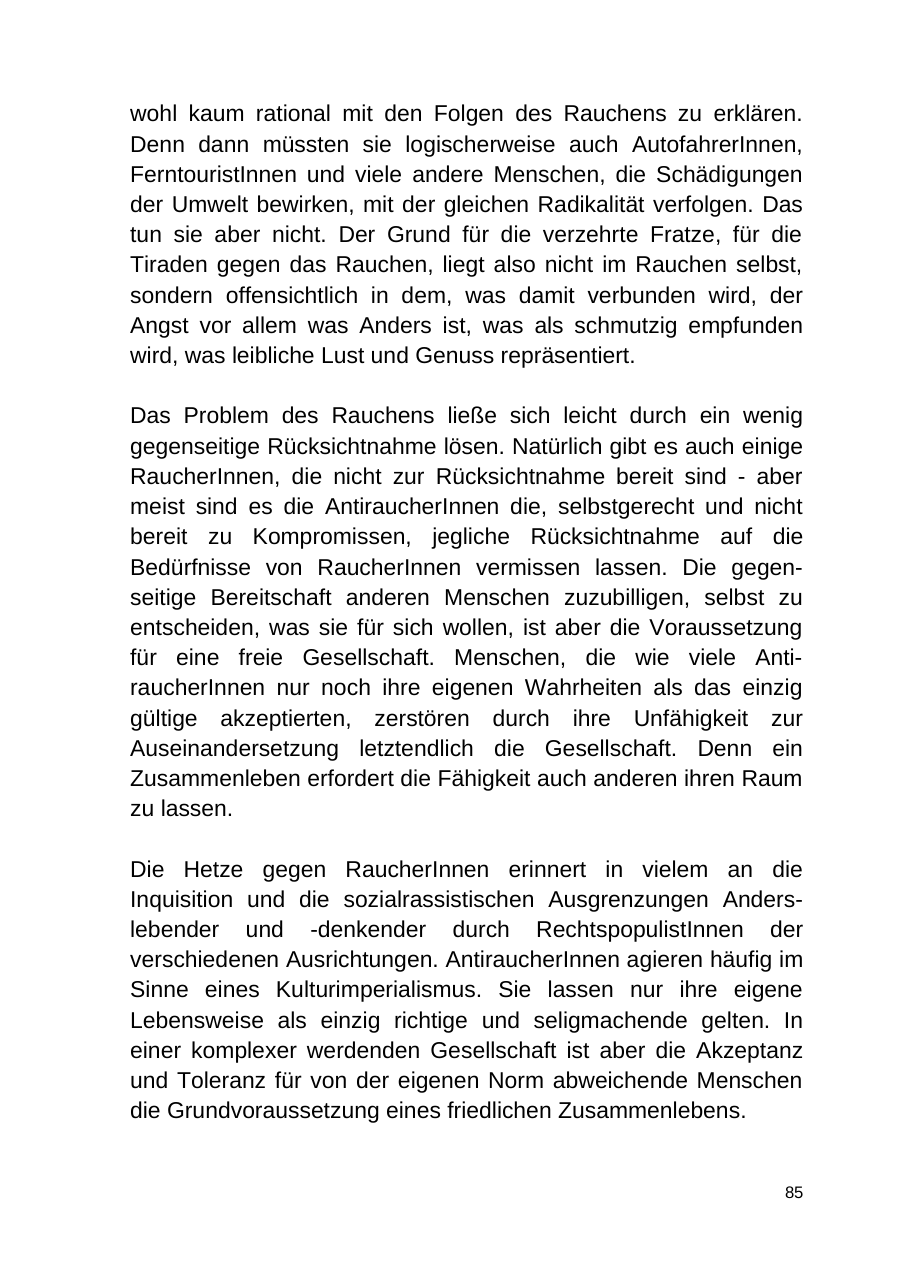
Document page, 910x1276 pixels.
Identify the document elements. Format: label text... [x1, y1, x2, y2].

text Das Problem des Rauchens ließe sich leicht durch ein wenig gegenseitige Rücksichtnahme lösen. Natürlich gibt es auch einige RaucherInnen, die nicht zur Rücksichtnahme bereit sind - aber meist sind es die AntiraucherInnen die, selbstgerecht und nicht bereit zu Kompromissen, jegliche Rücksichtnahme auf die Bedürfnisse von RaucherInnen vermissen lassen. Die gegen-seitige Bereitschaft anderen Menschen zuzubilligen, selbst zu entscheiden, was sie für sich wollen, ist aber die Voraussetzung für eine freie Gesellschaft. Menschen, die wie viele Anti-raucherInnen nur noch ihre eigenen Wahrheiten als das einzig gültige akzeptierten, zerstören durch ihre Unfähigkeit zur Auseinandersetzung letztendlich die Gesellschaft. Denn ein Zusammenleben erfordert die Fähigkeit auch anderen ihren Raum zu lassen. [130, 402, 803, 822]
text Die Hetze gegen RaucherInnen erinnert in vielem an die Inquisition und die sozialrassistischen Ausgrenzungen Anders-lebender und -denkender durch RechtspopulistInnen der verschiedenen Ausrichtungen. AntiraucherInnen agieren häufig im Sinne eines Kulturimperialismus. Sie lassen nur ihre eigene Lebensweise als einzig richtige und seligmachende gelten. In einer komplexer werdenden Gesellschaft ist aber die Akzeptanz und Toleranz für von der eigenen Norm abweichende Menschen die Grundvoraussetzung eines friedlichen Zusammenlebens. [130, 856, 803, 1124]
text wohl kaum rational mit den Folgen des Rauchens zu erklären. Denn dann müssten sie logischerweise auch AutofahrerInnen, FerntouristInnen und viele andere Menschen, die Schädigungen der Umwelt bewirken, mit der gleichen Radikalität verfolgen. Das tun sie aber nicht. Der Grund für die verzehrte Fratze, für die Tiraden gegen das Rauchen, liegt also nicht im Rauchen selbst, sondern offensichtlich in dem, was damit verbunden wird, der Angst vor allem was Anders ist, was als schmutzig empfunden wird, was leibliche Lust und Genuss repräsentiert. [130, 100, 803, 368]
